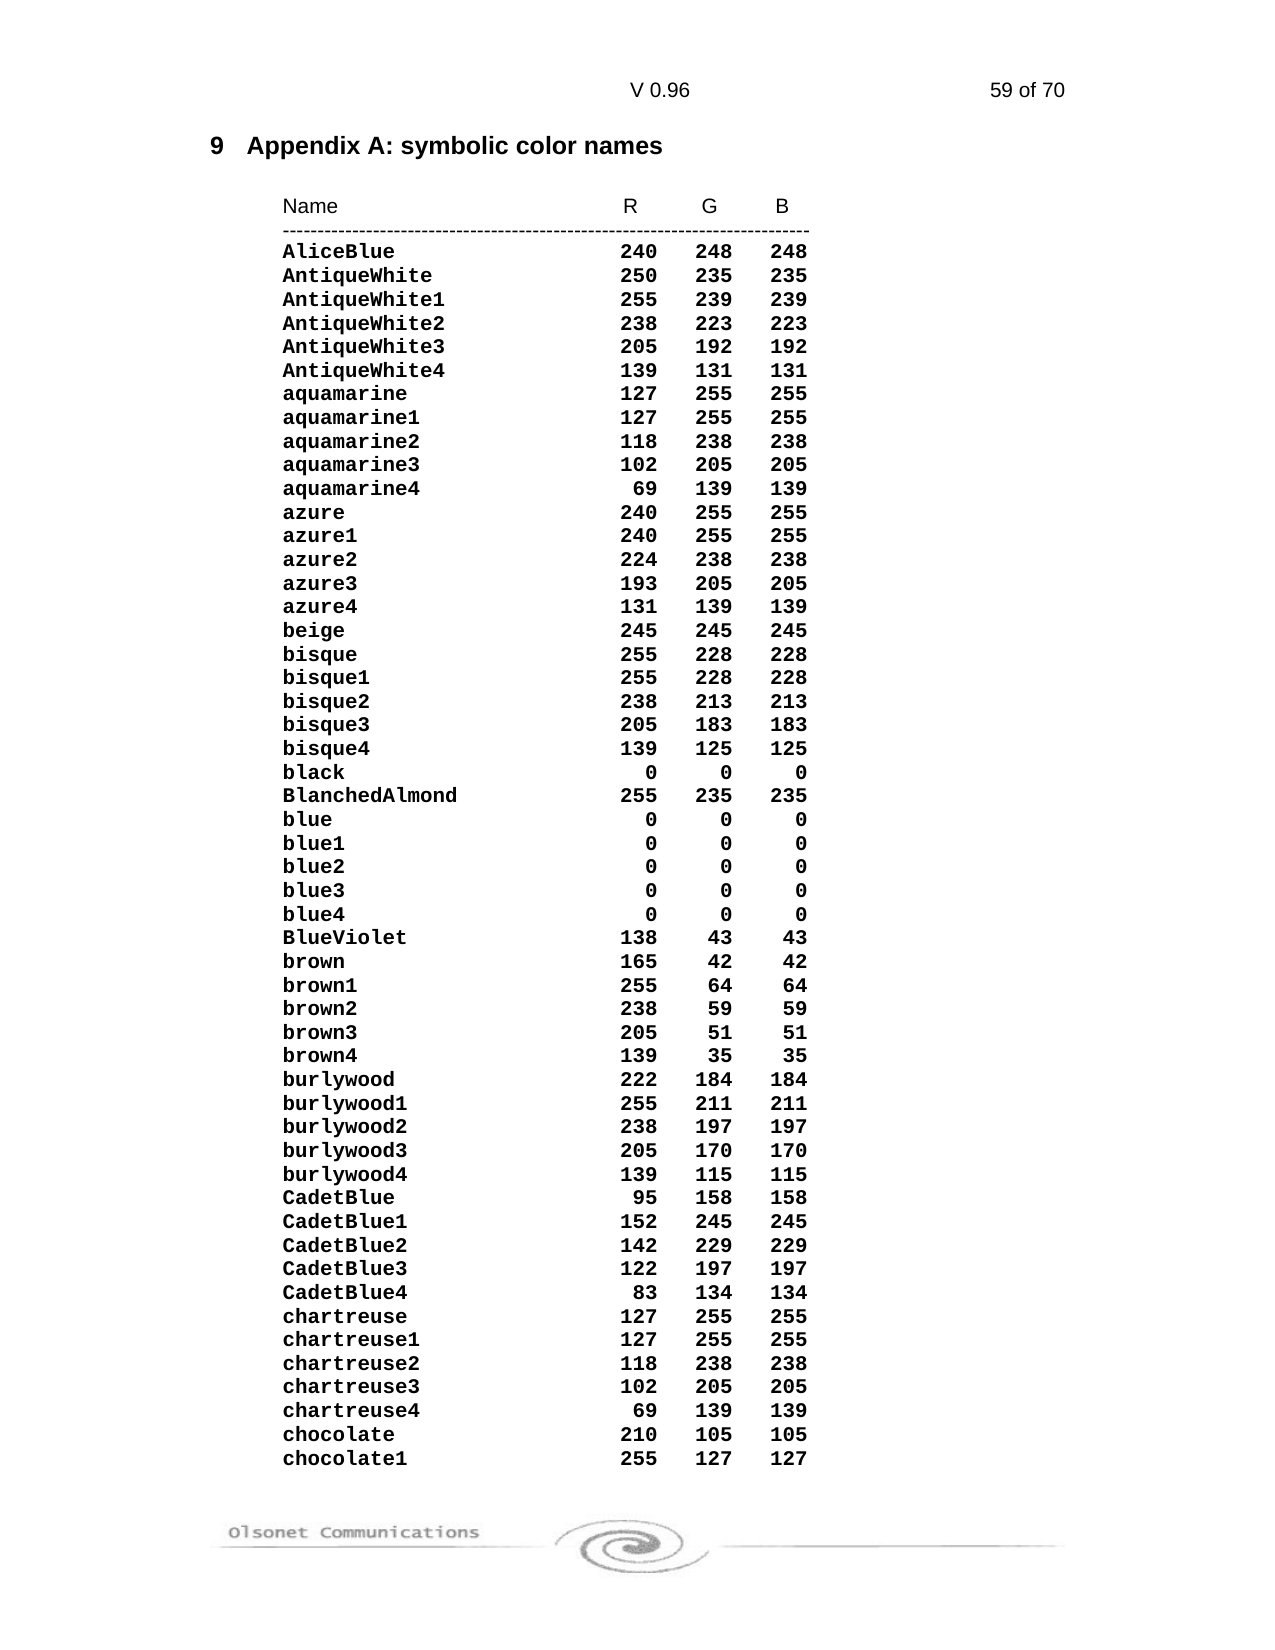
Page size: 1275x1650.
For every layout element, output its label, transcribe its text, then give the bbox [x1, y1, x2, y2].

text AntiqueWhite 250 235 235 [282, 265, 1065, 289]
text azure2 224 238 238 [282, 549, 1065, 573]
text AntiqueWhite3 205 192 192 [282, 336, 1065, 360]
text CadetBlue4 83 134 134 [282, 1282, 1065, 1306]
text blue1 0 0 0 [282, 833, 1065, 856]
text burlywood4 139 115 115 [282, 1164, 1065, 1187]
text azure1 240 255 255 [282, 525, 1065, 549]
text blue 0 0 0 [282, 809, 1065, 833]
text blue3 0 0 0 [282, 880, 1065, 904]
text bisque 255 228 228 [282, 643, 1065, 667]
text chartreuse1 127 255 255 [282, 1329, 1065, 1353]
text CadetBlue 95 158 158 [282, 1187, 1065, 1211]
text bisque3 205 183 183 [282, 714, 1065, 738]
text bisque1 255 228 228 [282, 667, 1065, 691]
text chartreuse4 69 139 139 [282, 1400, 1065, 1424]
text brown2 238 59 59 [282, 998, 1065, 1022]
picture [210, 1504, 1065, 1596]
text burlywood1 255 211 211 [282, 1093, 1065, 1116]
text aquamarine1 127 255 255 [282, 407, 1065, 431]
text chartreuse 127 255 255 [282, 1306, 1065, 1329]
text ---------------------------------------------------------------------------- [282, 218, 1065, 242]
text azure4 131 139 139 [282, 596, 1065, 620]
text brown3 205 51 51 [282, 1022, 1065, 1046]
text burlywood3 205 170 170 [282, 1140, 1065, 1164]
text black 0 0 0 [282, 762, 1065, 785]
text brown4 139 35 35 [282, 1046, 1065, 1069]
text bisque2 238 213 213 [282, 691, 1065, 714]
text AntiqueWhite2 238 223 223 [282, 312, 1065, 336]
text Name R G B [282, 195, 1065, 218]
text CadetBlue3 122 197 197 [282, 1258, 1065, 1282]
text BlueViolet 138 43 43 [282, 927, 1065, 951]
text chocolate 210 105 105 [282, 1424, 1065, 1447]
text burlywood 222 184 184 [282, 1069, 1065, 1093]
text azure 240 255 255 [282, 502, 1065, 525]
text BlanchedAlmond 255 235 235 [282, 785, 1065, 809]
text blue2 0 0 0 [282, 856, 1065, 880]
text chartreuse3 102 205 205 [282, 1377, 1065, 1400]
subtitle Appendix A: symbolic color names [210, 132, 1065, 160]
text aquamarine 127 255 255 [282, 383, 1065, 407]
text chocolate1 255 127 127 [282, 1447, 1065, 1471]
text azure3 193 205 205 [282, 573, 1065, 596]
text blue4 0 0 0 [282, 904, 1065, 927]
text AliceBlue 240 248 248 [282, 242, 1065, 265]
text beige 245 245 245 [282, 620, 1065, 643]
text aquamarine4 69 139 139 [282, 478, 1065, 502]
text chartreuse2 118 238 238 [282, 1353, 1065, 1377]
text aquamarine3 102 205 205 [282, 454, 1065, 478]
text brown1 255 64 64 [282, 974, 1065, 998]
text aquamarine2 118 238 238 [282, 431, 1065, 454]
text CadetBlue2 142 229 229 [282, 1235, 1065, 1258]
text CadetBlue1 152 245 245 [282, 1211, 1065, 1235]
text burlywood2 238 197 197 [282, 1116, 1065, 1140]
text brown 165 42 42 [282, 951, 1065, 974]
text AntiqueWhite4 139 131 131 [282, 360, 1065, 383]
text bisque4 139 125 125 [282, 738, 1065, 762]
text AntiqueWhite1 255 239 239 [282, 289, 1065, 312]
